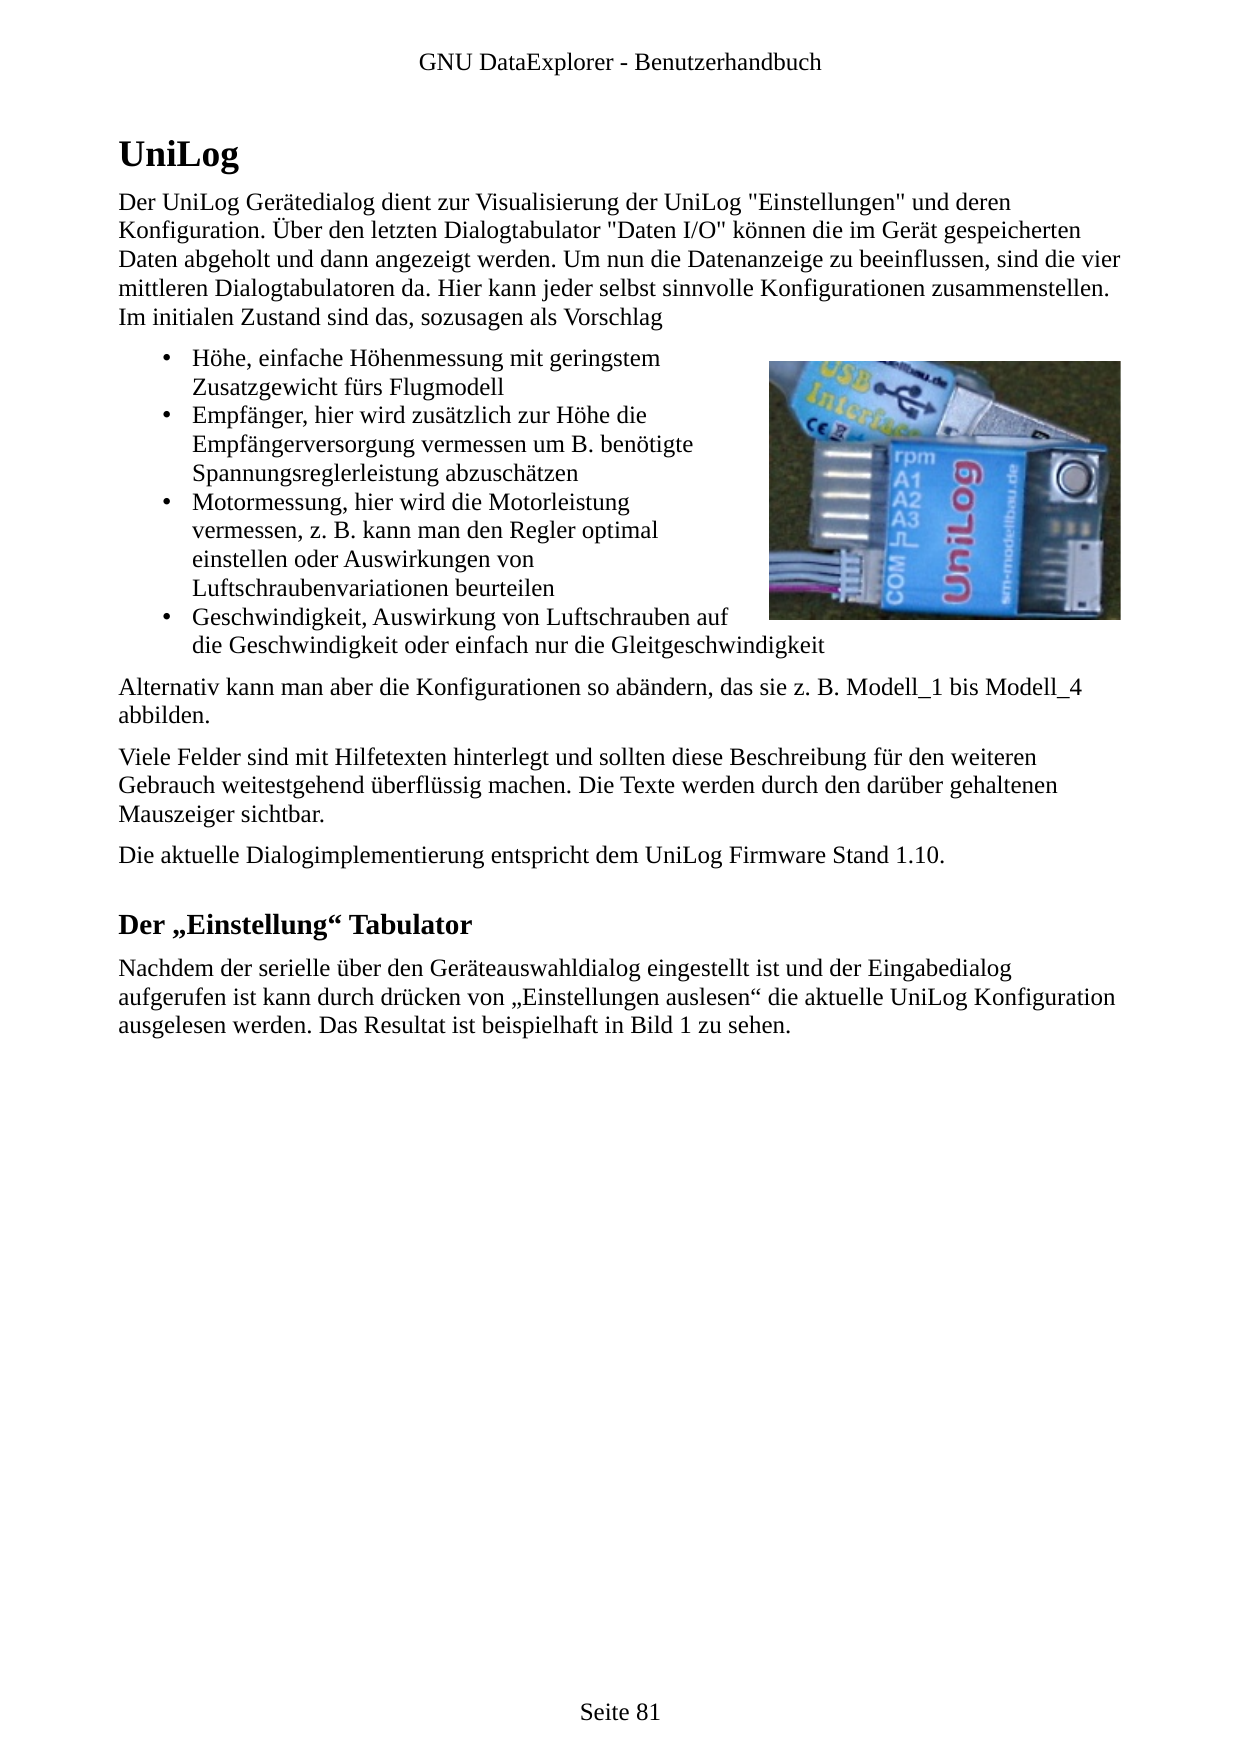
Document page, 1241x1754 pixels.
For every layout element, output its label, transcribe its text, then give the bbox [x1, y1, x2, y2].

list Empfänger, hier wird zusätzlich zur Höhe die Empfängerversorgung vermessen um B. benötigte Spannungsreglerleistung abzuschätzen [162, 401, 769, 487]
list Motormessung, hier wird die Motorleistung vermessen, z. B. kann man den Regler optimal einstellen oder Auswirkungen von Luftschraubenvariationen beurteilen [162, 487, 769, 602]
subtitle Der „Einstellung“ Tabulator [118, 907, 1122, 940]
subtitle UniLog [118, 131, 1122, 174]
text Viele Felder sind mit Hilfetexten hinterlegt und sollten diese Beschreibung für den weiteren Gebrauch weitestgehend überflüssig machen. Die Texte werden durch den darüber gehaltenen Mauszeiger sichtbar. [118, 742, 1122, 828]
list Höhe, einfache Höhenmessung mit geringstem Zusatzgewicht fürs Flugmodell [162, 343, 1122, 401]
text Nachdem der serielle über den Geräteauswahldialog eingestellt ist und der Eingabedialog aufgerufen ist kann durch drücken von „Einstellungen auslesen“ die aktuelle UniLog Konfiguration ausgelesen werden. Das Resultat ist beispielhaft in Bild 1 zu sehen. [118, 953, 1122, 1039]
text Der UniLog Gerätedialog dient zur Visualisierung der UniLog "Einstellungen" und deren Konfiguration. Über den letzten Dialogtabulator "Daten I/O" können die im Gerät gespeicherten Daten abgeholt und dann angezeigt werden. Um nun die Datenanzeige zu beeinflussen, sind die vier mittleren Dialogtabulatoren da. Hier kann jeder selbst sinnvolle Konfigurationen zusammenstellen. Im initialen Zustand sind das, sozusagen als Vorschlag [118, 187, 1122, 331]
list Geschwindigkeit, Auswirkung von Luftschrauben auf die Geschwindigkeit oder einfach nur die Gleitgeschwindigkeit [162, 602, 1122, 659]
text Alternativ kann man aber die Konfigurationen so abändern, das sie z. B. Modell_1 bis Modell_4 abbilden. [118, 672, 1122, 729]
picture [769, 361, 1121, 620]
text Die aktuelle Dialogimplementierung entspricht dem UniLog Firmware Stand 1.10. [118, 841, 1122, 869]
